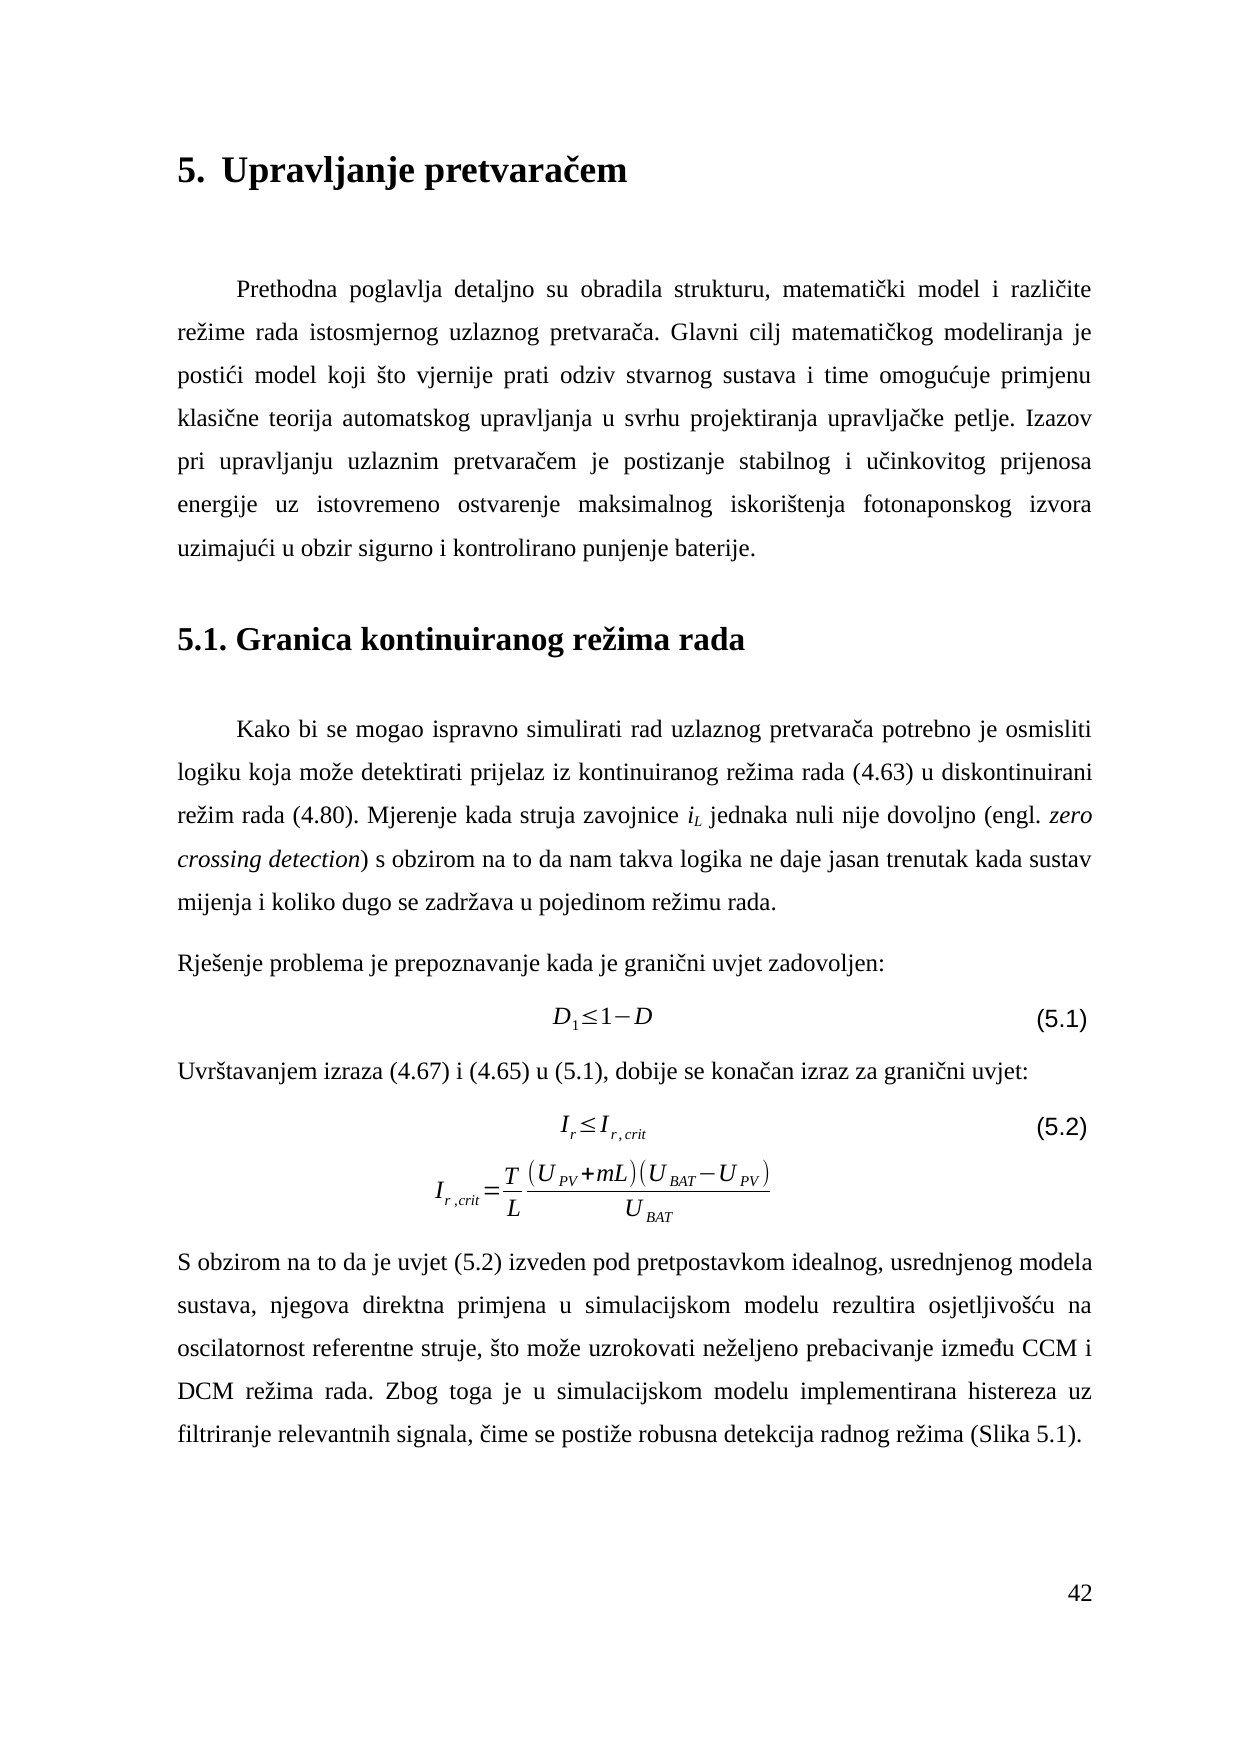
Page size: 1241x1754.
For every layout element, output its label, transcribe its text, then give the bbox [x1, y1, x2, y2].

table_header (5.1) [1028, 997, 1093, 1044]
subtitle Granica kontinuiranog režima rada [177, 619, 1093, 658]
table_header [177, 1105, 1028, 1152]
text Prethodna poglavlja detaljno su obradila strukturu, matematički model i različite režime rada istosmjernog uzlaznog pretvarača. Glavni cilj matematičkog modeliranja je postići model koji što vjernije prati odziv stvarnog sustava i time omogućuje primjenu klasične teorija automatskog upravljanja u svrhu projektiranja upravljačke petlje. Izazov pri upravljanju uzlaznim pretvaračem je postizanje stabilnog i učinkovitog prijenosa energije uz istovremeno ostvarenje maksimalnog iskorištenja fotonaponskog izvora uzimajući u obzir sigurno i kontrolirano punjenje baterije. [177, 274, 1093, 561]
text Uvrštavanjem izraza (4.67) i (4.65) u (5.1), dobije se konačan izraz za granični uvjet: [177, 1056, 1093, 1085]
text Kako bi se mogao ispravno simulirati rad uzlaznog pretvarača potrebno je osmisliti logiku koja može detektirati prijelaz iz kontinuiranog režima rada (4.63) u diskontinuirani režim rada (4.80). Mjerenje kada struja zavojnice iL jednaka nuli nije dovoljno (engl. zero crossing detection) s obzirom na to da nam takva logika ne daje jasan trenutak kada sustav mijenja i koliko dugo se zadržava u pojedinom režimu rada. [177, 714, 1093, 916]
table_cell [177, 1153, 1028, 1235]
table_header [177, 997, 1028, 1044]
subtitle Upravljanje pretvaračem [177, 148, 1093, 191]
text Rješenje problema je prepoznavanje kada je granični uvjet zadovoljen: [177, 948, 1093, 977]
table_cell [1028, 1153, 1093, 1235]
table_header (5.2) [1028, 1105, 1093, 1152]
text S obzirom na to da je uvjet (5.2) izveden pod pretpostavkom idealnog, usrednjenog modela sustava, njegova direktna primjena u simulacijskom modelu rezultira osjetljivošću na oscilatornost referentne struje, što može uzrokovati neželjeno prebacivanje između CCM i DCM režima rada. Zbog toga je u simulacijskom modelu implementirana histereza uz filtriranje relevantnih signala, čime se postiže robusna detekcija radnog režima (Slika 5.1). [177, 1247, 1093, 1448]
